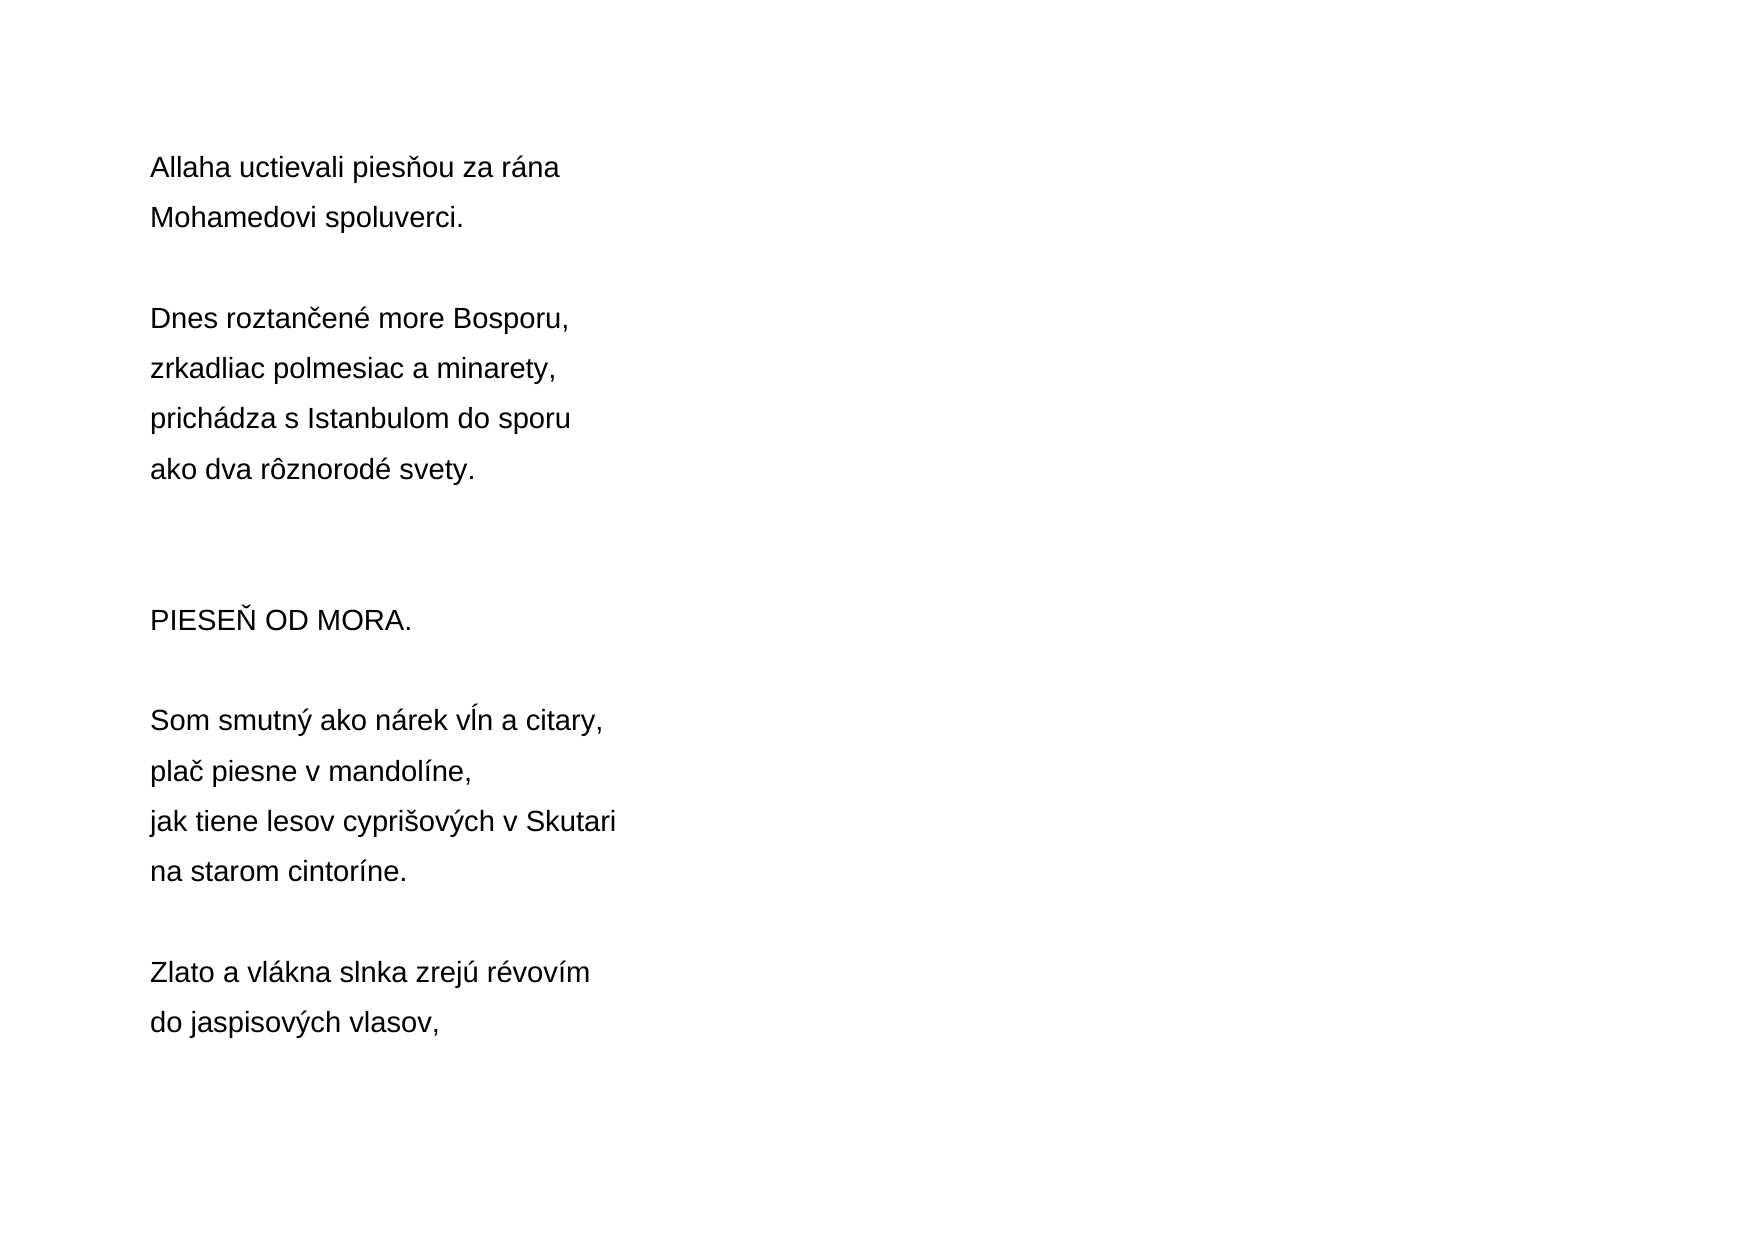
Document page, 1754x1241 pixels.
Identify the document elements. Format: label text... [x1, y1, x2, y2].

text ako dva rôznorodé svety. [150, 452, 1243, 485]
text plač piesne v mandolíne, [150, 754, 1243, 787]
text na starom cintoríne. [150, 854, 1243, 888]
text Zlato a vlákna slnka zrejú révovím [150, 955, 1243, 988]
text Mohamedovi spoluverci. [150, 200, 1243, 234]
text zrkadliac polmesiac a minarety, [150, 351, 1243, 385]
text do jaspisových vlasov, [150, 1005, 1243, 1039]
text jak tiene lesov cyprišových v Skutari [150, 804, 1243, 838]
text Allaha uctievali piesňou za rána [150, 150, 1243, 183]
text PIESEŇ OD MORA. [150, 603, 1243, 636]
text prichádza s Istanbulom do sporu [150, 402, 1243, 435]
text Som smutný ako nárek vĺn a citary, [150, 703, 1243, 737]
text Dnes roztančené more Bosporu, [150, 301, 1243, 334]
